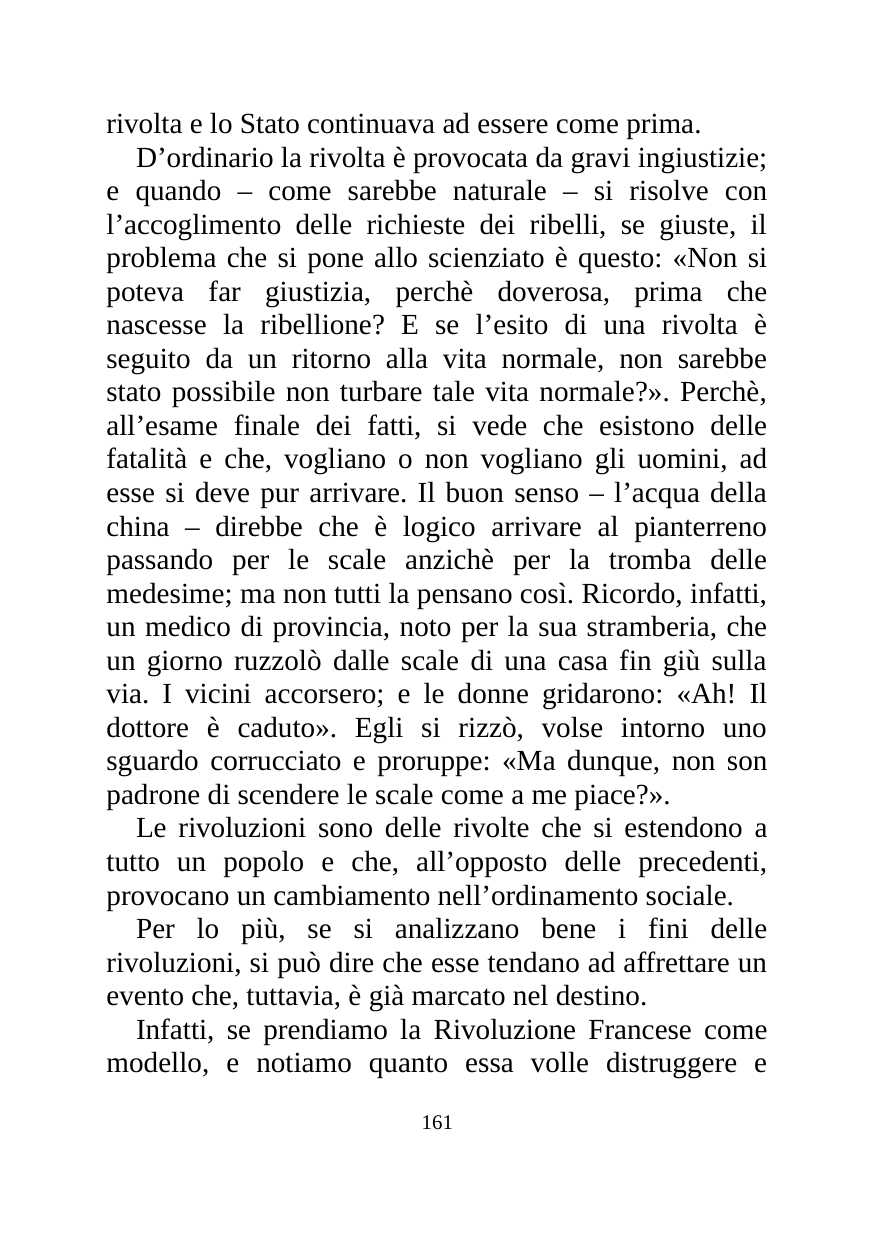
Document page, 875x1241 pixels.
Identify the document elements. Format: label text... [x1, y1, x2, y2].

text Infatti, se prendiamo la Rivoluzione Francese come modello, e notiamo quanto essa volle distruggere e [106, 1012, 768, 1079]
text Per lo più, se si analizzano bene i fini delle rivoluzioni, si può dire che esse tendano ad affrettare un evento che, tuttavia, è già marcato nel destino. [106, 911, 768, 1012]
text rivolta e lo Stato continuava ad essere come prima. [106, 106, 768, 140]
text Le rivoluzioni sono delle rivolte che si estendono a tutto un popolo e che, all’opposto delle precedenti, provocano un cambiamento nell’ordinamento sociale. [106, 811, 768, 911]
text D’ordinario la rivolta è provocata da gravi ingiustizie; e quando – come sarebbe naturale – si risolve con l’accoglimento delle richieste dei ribelli, se giuste, il problema che si pone allo scienziato è questo: «Non si poteva far giustizia, perchè doverosa, prima che nascesse la ribellione? E se l’esito di una rivolta è seguito da un ritorno alla vita normale, non sarebbe stato possibile non turbare tale vita normale?». Perchè, all’esame finale dei fatti, si vede che esistono delle fatalità e che, vogliano o non vogliano gli uomini, ad esse si deve pur arrivare. Il buon senso – l’acqua della china – direbbe che è logico arrivare al pianterreno passando per le scale anzichè per la tromba delle medesime; ma non tutti la pensano così. Ricordo, infatti, un medico di provincia, noto per la sua stramberia, che un giorno ruzzolò dalle scale di una casa fin giù sulla via. I vicini accorsero; e le donne gridarono: «Ah! Il dottore è caduto». Egli si rizzò, volse intorno uno sguardo corrucciato e proruppe: «Ma dunque, non son padrone di scendere le scale come a me piace?». [106, 140, 768, 811]
